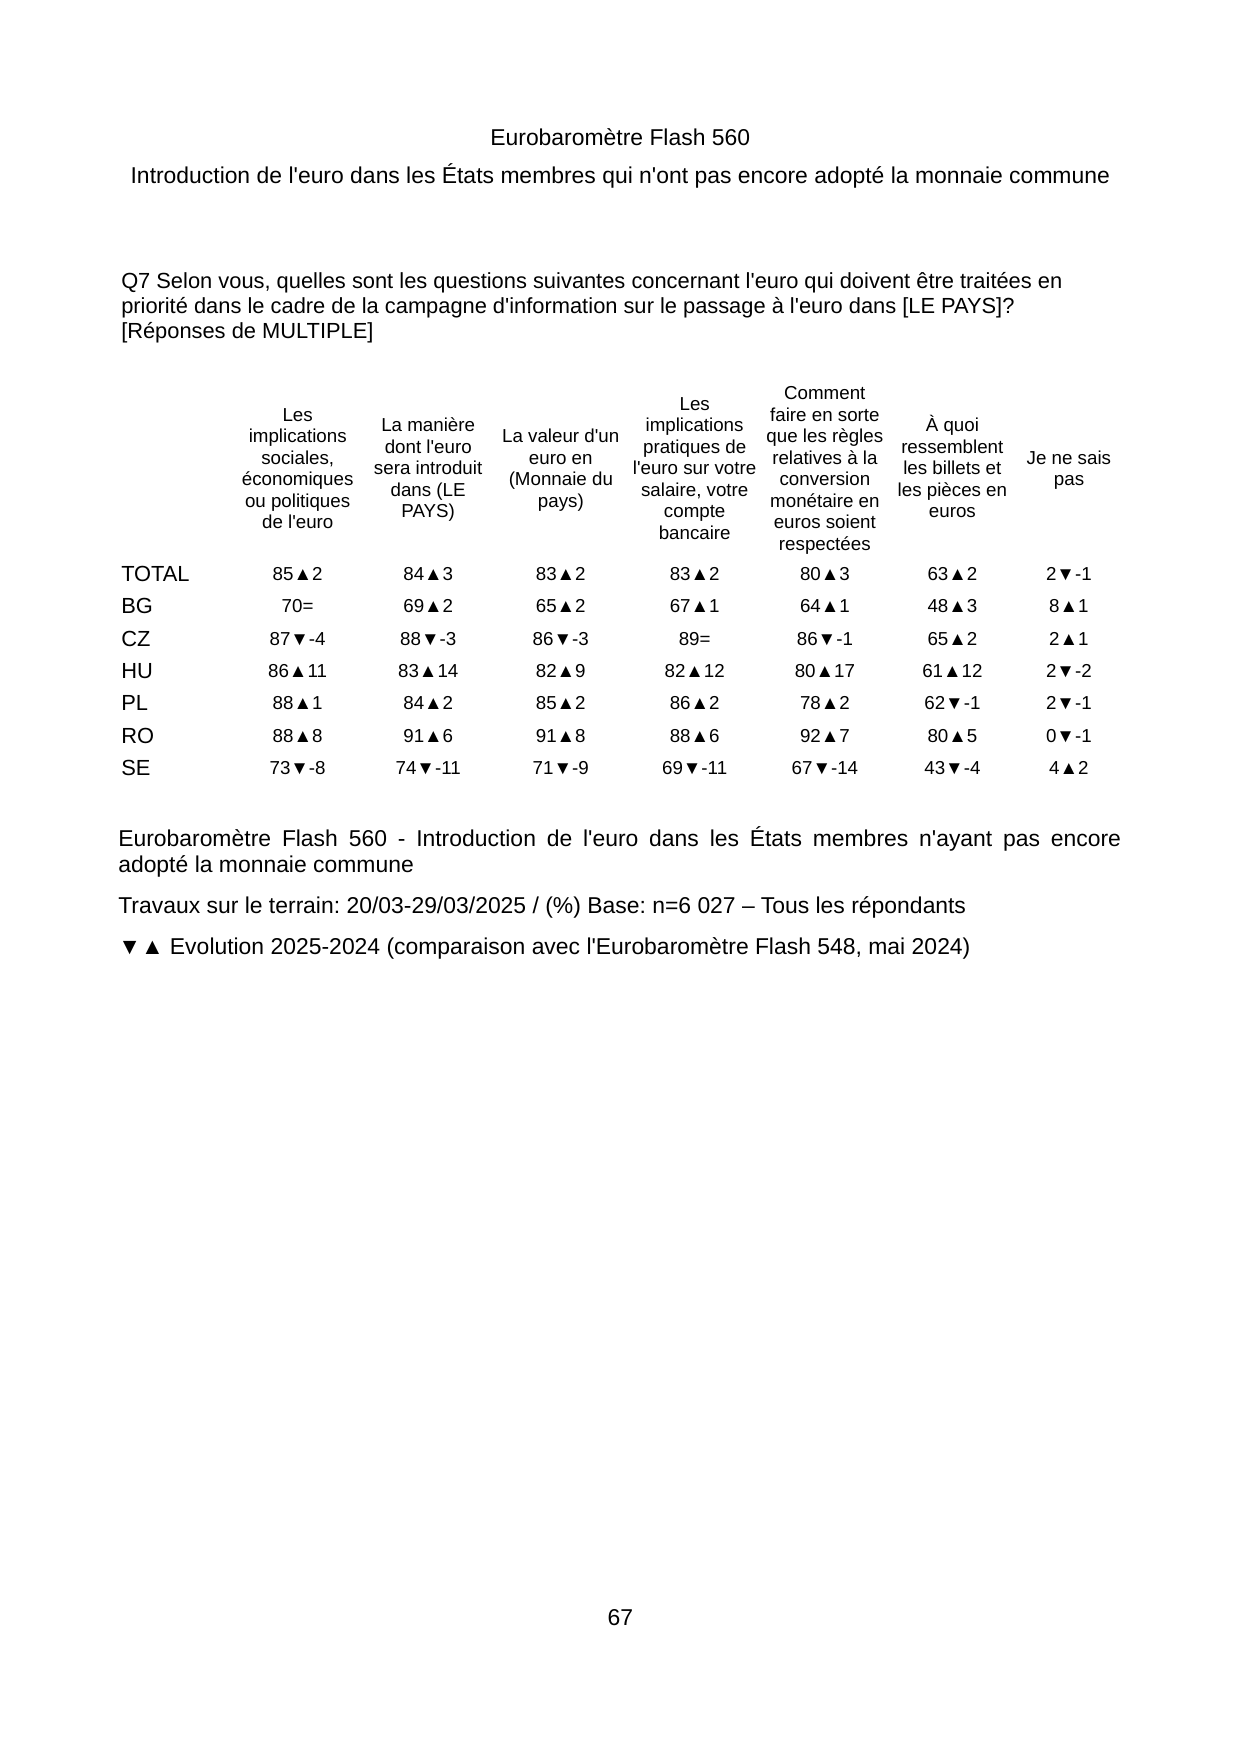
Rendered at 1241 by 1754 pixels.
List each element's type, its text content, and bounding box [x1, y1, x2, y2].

table_cell [889, 346, 1015, 379]
table_cell [493, 346, 628, 379]
table_cell 67▲1 [629, 590, 760, 622]
table_cell Je ne sais pas [1015, 379, 1122, 557]
table_cell À quoi ressemblent les billets et les pièces en euros [889, 379, 1015, 557]
table_cell 80▲3 [760, 557, 889, 589]
table_cell 88▲6 [629, 719, 760, 752]
table_header Q7 Selon vous, quelles sont les questions suivantes concernant l'euro qui doivent être traitées en priorité dans le cadre de la campagne d'information sur le passage à l'euro dans [LE PAYS]? [Réponses de MULTIPLE] [118, 265, 1122, 346]
table_cell BG [118, 590, 231, 622]
table_cell 89= [629, 622, 760, 654]
table_cell 88▼-3 [363, 622, 493, 654]
table_cell 8▲1 [1015, 590, 1122, 622]
table_cell 80▲17 [760, 654, 889, 687]
table_cell [1015, 346, 1122, 379]
table_cell [118, 379, 231, 557]
table_cell 48▲3 [889, 590, 1015, 622]
table_cell RO [118, 719, 231, 752]
table_cell 64▲1 [760, 590, 889, 622]
table_cell [629, 346, 760, 379]
table_cell 67▼-14 [760, 752, 889, 784]
table_cell [231, 346, 363, 379]
table_cell 80▲5 [889, 719, 1015, 752]
table_cell 2▲1 [1015, 622, 1122, 654]
table_cell [363, 346, 493, 379]
table_cell 69▼-11 [629, 752, 760, 784]
table_cell HU [118, 654, 231, 687]
table_cell 2▼-1 [1015, 557, 1122, 589]
table_cell 86▼-1 [760, 622, 889, 654]
table_cell 84▲3 [363, 557, 493, 589]
table_cell La manière dont l'euro sera introduit dans (LE PAYS) [363, 379, 493, 557]
table_cell 63▲2 [889, 557, 1015, 589]
table_cell 83▲14 [363, 654, 493, 687]
table_cell 85▲2 [231, 557, 363, 589]
table_cell 88▲8 [231, 719, 363, 752]
table_cell La valeur d'un euro en (Monnaie du pays) [493, 379, 628, 557]
table_cell 62▼-1 [889, 687, 1015, 719]
table_cell 65▲2 [889, 622, 1015, 654]
table_cell 91▲6 [363, 719, 493, 752]
table_cell 83▲2 [493, 557, 628, 589]
table_cell 82▲12 [629, 654, 760, 687]
table_cell Les implications sociales, économiques ou politiques de l'euro [231, 379, 363, 557]
table_cell 87▼-4 [231, 622, 363, 654]
table_cell 4▲2 [1015, 752, 1122, 784]
table_cell Les implications pratiques de l'euro sur votre salaire, votre compte bancaire [629, 379, 760, 557]
table_cell 69▲2 [363, 590, 493, 622]
text Eurobaromètre Flash 560 - Introduction de l'euro dans les États membres n'ayant pas encore adopté la monnaie commune [118, 825, 1122, 878]
table_cell 88▲1 [231, 687, 363, 719]
table_cell 83▲2 [629, 557, 760, 589]
table_cell Comment faire en sorte que les règles relatives à la conversion monétaire en euros soient respectées [760, 379, 889, 557]
table_cell 92▲7 [760, 719, 889, 752]
text ▼▲ Evolution 2025-2024 (comparaison avec l'Eurobaromètre Flash 548, mai 2024) [118, 933, 1122, 959]
table_cell 86▲11 [231, 654, 363, 687]
table_cell 78▲2 [760, 687, 889, 719]
table_cell 86▲2 [629, 687, 760, 719]
table_cell TOTAL [118, 557, 231, 589]
table_cell 71▼-9 [493, 752, 628, 784]
table_cell 43▼-4 [889, 752, 1015, 784]
table_cell 2▼-1 [1015, 687, 1122, 719]
table_cell 65▲2 [493, 590, 628, 622]
table_cell 91▲8 [493, 719, 628, 752]
table_cell CZ [118, 622, 231, 654]
table_cell 0▼-1 [1015, 719, 1122, 752]
table_cell SE [118, 752, 231, 784]
table_cell 70= [231, 590, 363, 622]
text Travaux sur le terrain: 20/03-29/03/2025 / (%) Base: n=6 027 – Tous les répondants [118, 892, 1122, 918]
table_cell 84▲2 [363, 687, 493, 719]
table_cell [760, 346, 889, 379]
table_cell 61▲12 [889, 654, 1015, 687]
table_cell 74▼-11 [363, 752, 493, 784]
table_cell 82▲9 [493, 654, 628, 687]
table_cell 85▲2 [493, 687, 628, 719]
table_cell 86▼-3 [493, 622, 628, 654]
table_cell [118, 346, 231, 379]
table_cell 2▼-2 [1015, 654, 1122, 687]
table_cell PL [118, 687, 231, 719]
table_cell 73▼-8 [231, 752, 363, 784]
